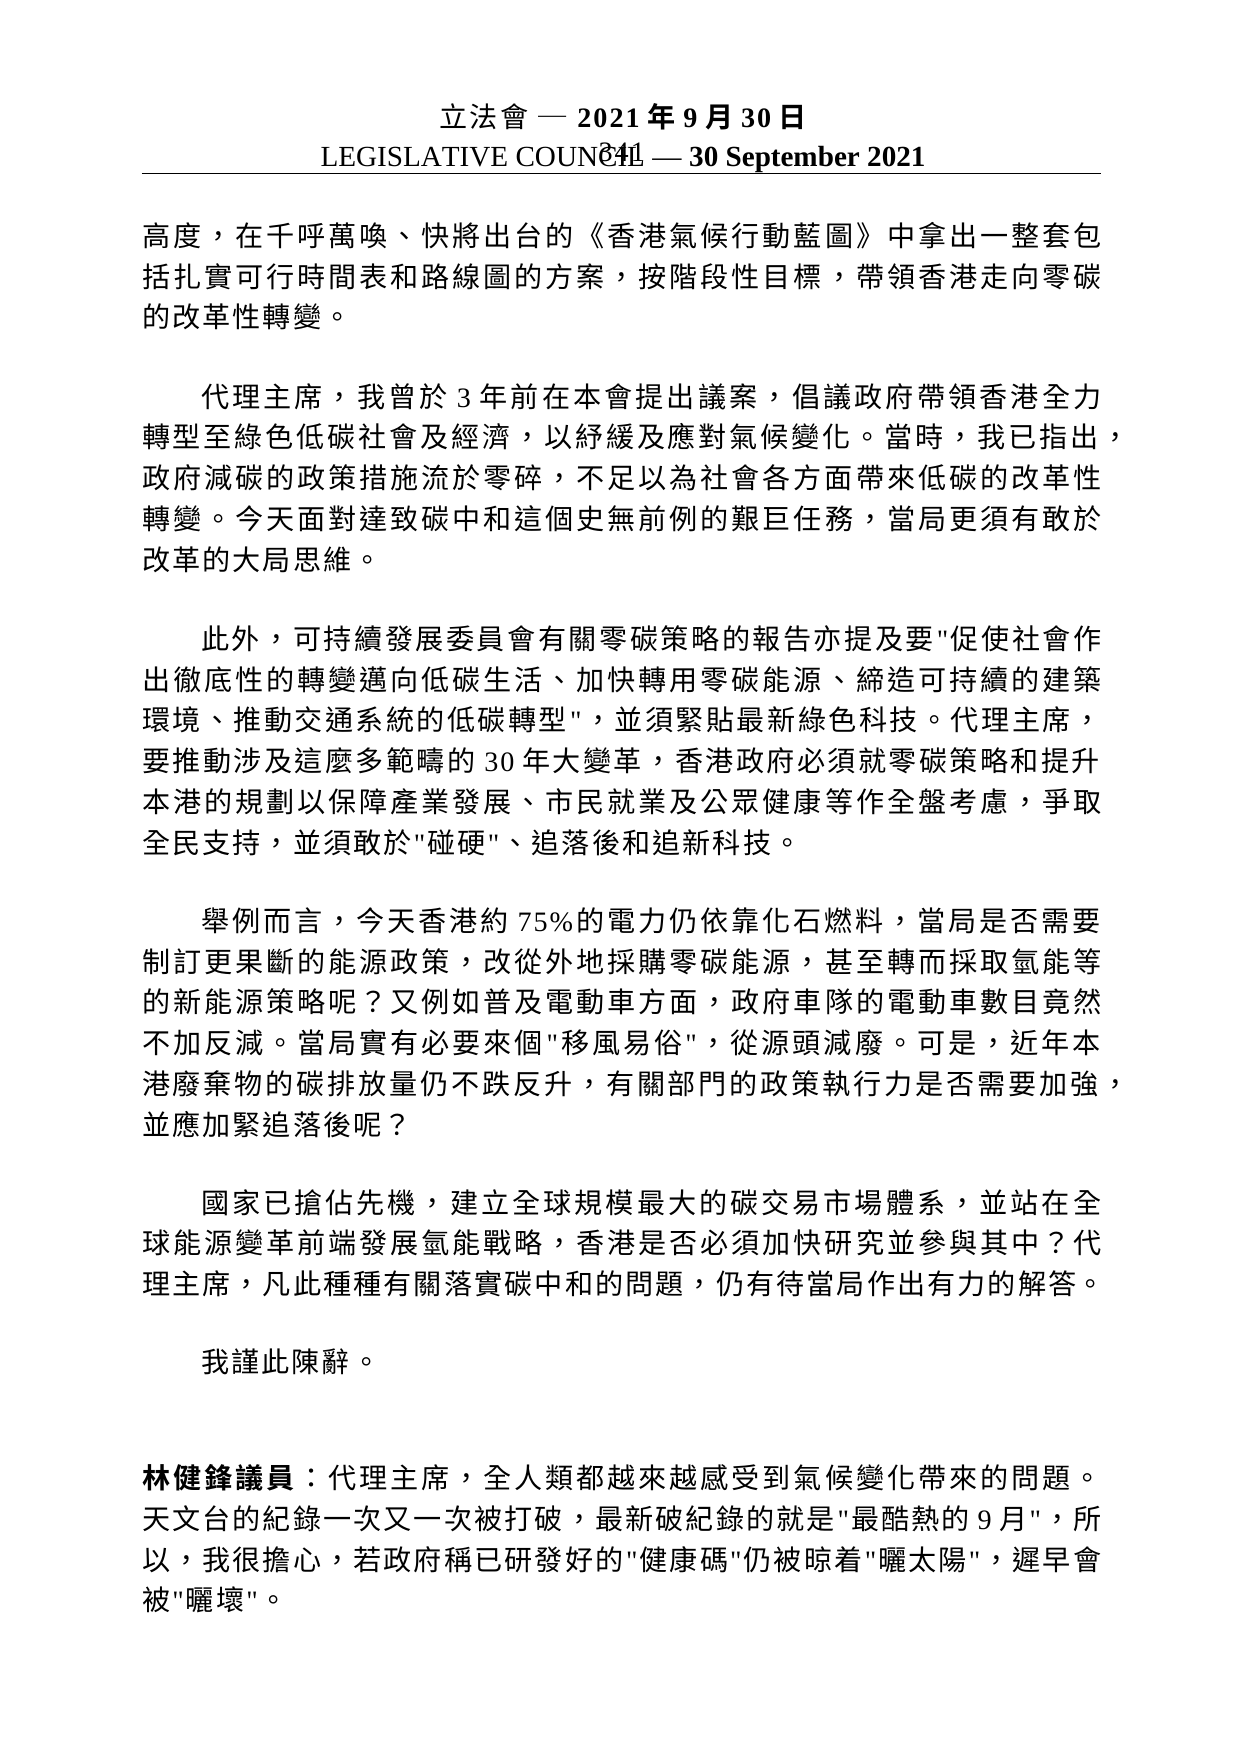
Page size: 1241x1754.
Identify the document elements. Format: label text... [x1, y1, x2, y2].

text 代理主席，我曾於3年前在本會提出議案，倡議政府帶領香港全力轉型至綠色低碳社會及經濟，以紓緩及應對氣候變化。當時，我已指出，政府減碳的政策措施流於零碎，不足以為社會各方面帶來低碳的改革性轉變。今天面對達致碳中和這個史無前例的艱巨任務，當局更須有敢於改革的大局思維。 [142, 374, 1101, 578]
text 林健鋒議員：代理主席，全人類都越來越感受到氣候變化帶來的問題。天文台的紀錄一次又一次被打破，最新破紀錄的就是"最酷熱的9月"，所以，我很擔心，若政府稱已研發好的"健康碼"仍被晾着"曬太陽"，遲早會被"曬壞"。 [142, 1456, 1101, 1619]
text 我謹此陳辭。 [142, 1340, 1101, 1381]
text 此外，可持續發展委員會有關零碳策略的報告亦提及要"促使社會作出徹底性的轉變邁向低碳生活、加快轉用零碳能源、締造可持續的建築環境、推動交通系統的低碳轉型"，並須緊貼最新綠色科技。代理主席，要推動涉及這麼多範疇的30年大變革，香港政府必須就零碳策略和提升本港的規劃以保障產業發展、市民就業及公眾健康等作全盤考慮，爭取全民支持，並須敢於"碰硬"、追落後和追新科技。 [142, 617, 1101, 861]
text 舉例而言，今天香港約75%的電力仍依靠化石燃料，當局是否需要制訂更果斷的能源政策，改從外地採購零碳能源，甚至轉而採取氫能等的新能源策略呢？又例如普及電動車方面，政府車隊的電動車數目竟然不加反減。當局實有必要來個"移風易俗"，從源頭減廢。可是，近年本港廢棄物的碳排放量仍不跌反升，有關部門的政策執行力是否需要加強，並應加緊追落後呢？ [142, 899, 1101, 1143]
text 高度，在千呼萬喚、快將出台的《香港氣候行動藍圖》中拿出一整套包括扎實可行時間表和路線圖的方案，按階段性目標，帶領香港走向零碳的改革性轉變。 [142, 214, 1101, 336]
text 國家已搶佔先機，建立全球規模最大的碳交易市場體系，並站在全球能源變革前端發展氫能戰略，香港是否必須加快研究並參與其中？代理主席，凡此種種有關落實碳中和的問題，仍有待當局作出有力的解答。 [142, 1181, 1101, 1303]
